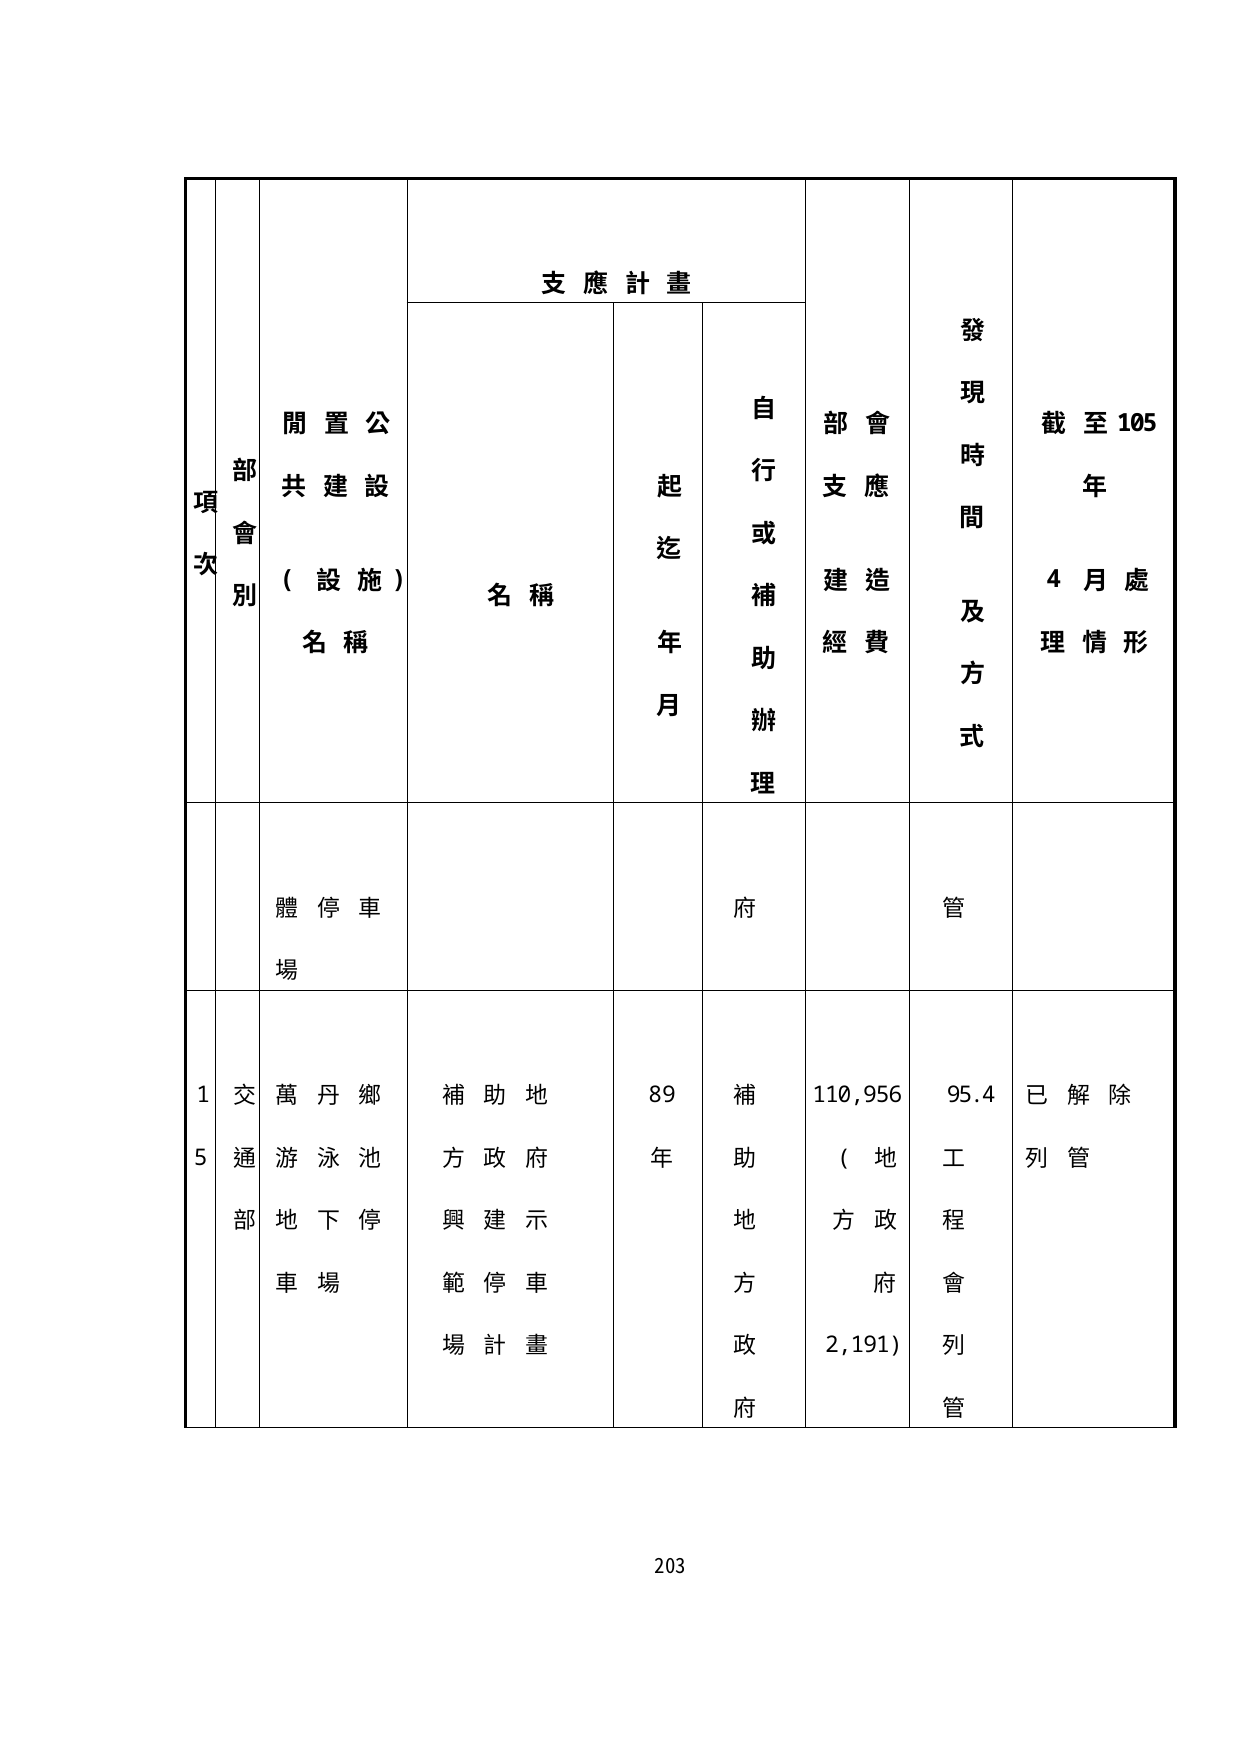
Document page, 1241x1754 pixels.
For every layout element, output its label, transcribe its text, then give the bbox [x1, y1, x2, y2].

table_cell [806, 803, 909, 990]
table_cell 已解除列管 [1013, 991, 1173, 1427]
table_cell 補助地方政府 [703, 991, 805, 1427]
table_cell [216, 803, 259, 990]
table_cell 府 [703, 803, 805, 990]
table_cell 補助地方政府興建示範停車場計畫 [408, 991, 613, 1427]
table_cell [408, 803, 613, 990]
table_cell 管 [910, 803, 1012, 990]
table_cell 15 [187, 991, 215, 1427]
table_header 部會支應 建造經費 [806, 180, 909, 802]
table_header 截至105年 4月處理情形 [1013, 180, 1173, 802]
table_header 部會別 [216, 180, 259, 802]
table_cell 自行或補助辦理 [703, 303, 805, 802]
table_cell 89年 [614, 991, 702, 1427]
table_header 項次 [187, 180, 215, 802]
table_header 支應計畫 [408, 180, 805, 302]
table_cell 95.4工程會列管 [910, 991, 1012, 1427]
table_cell 起迄 年月 [614, 303, 702, 802]
table_cell 名稱 [408, 303, 613, 802]
table_cell 交通部 [216, 991, 259, 1427]
table_header 發現時間 及方式 [910, 180, 1012, 802]
table_cell 萬丹鄉游泳池地下停車場 [260, 991, 407, 1427]
table_cell [187, 803, 215, 990]
table_cell 體停車場 [260, 803, 407, 990]
table_cell 110,956 (地方政府 2,191) [806, 991, 909, 1427]
table_cell [1013, 803, 1173, 990]
table_header 閒置公共建設 (設施)名稱 [260, 180, 407, 802]
table_cell [614, 803, 702, 990]
